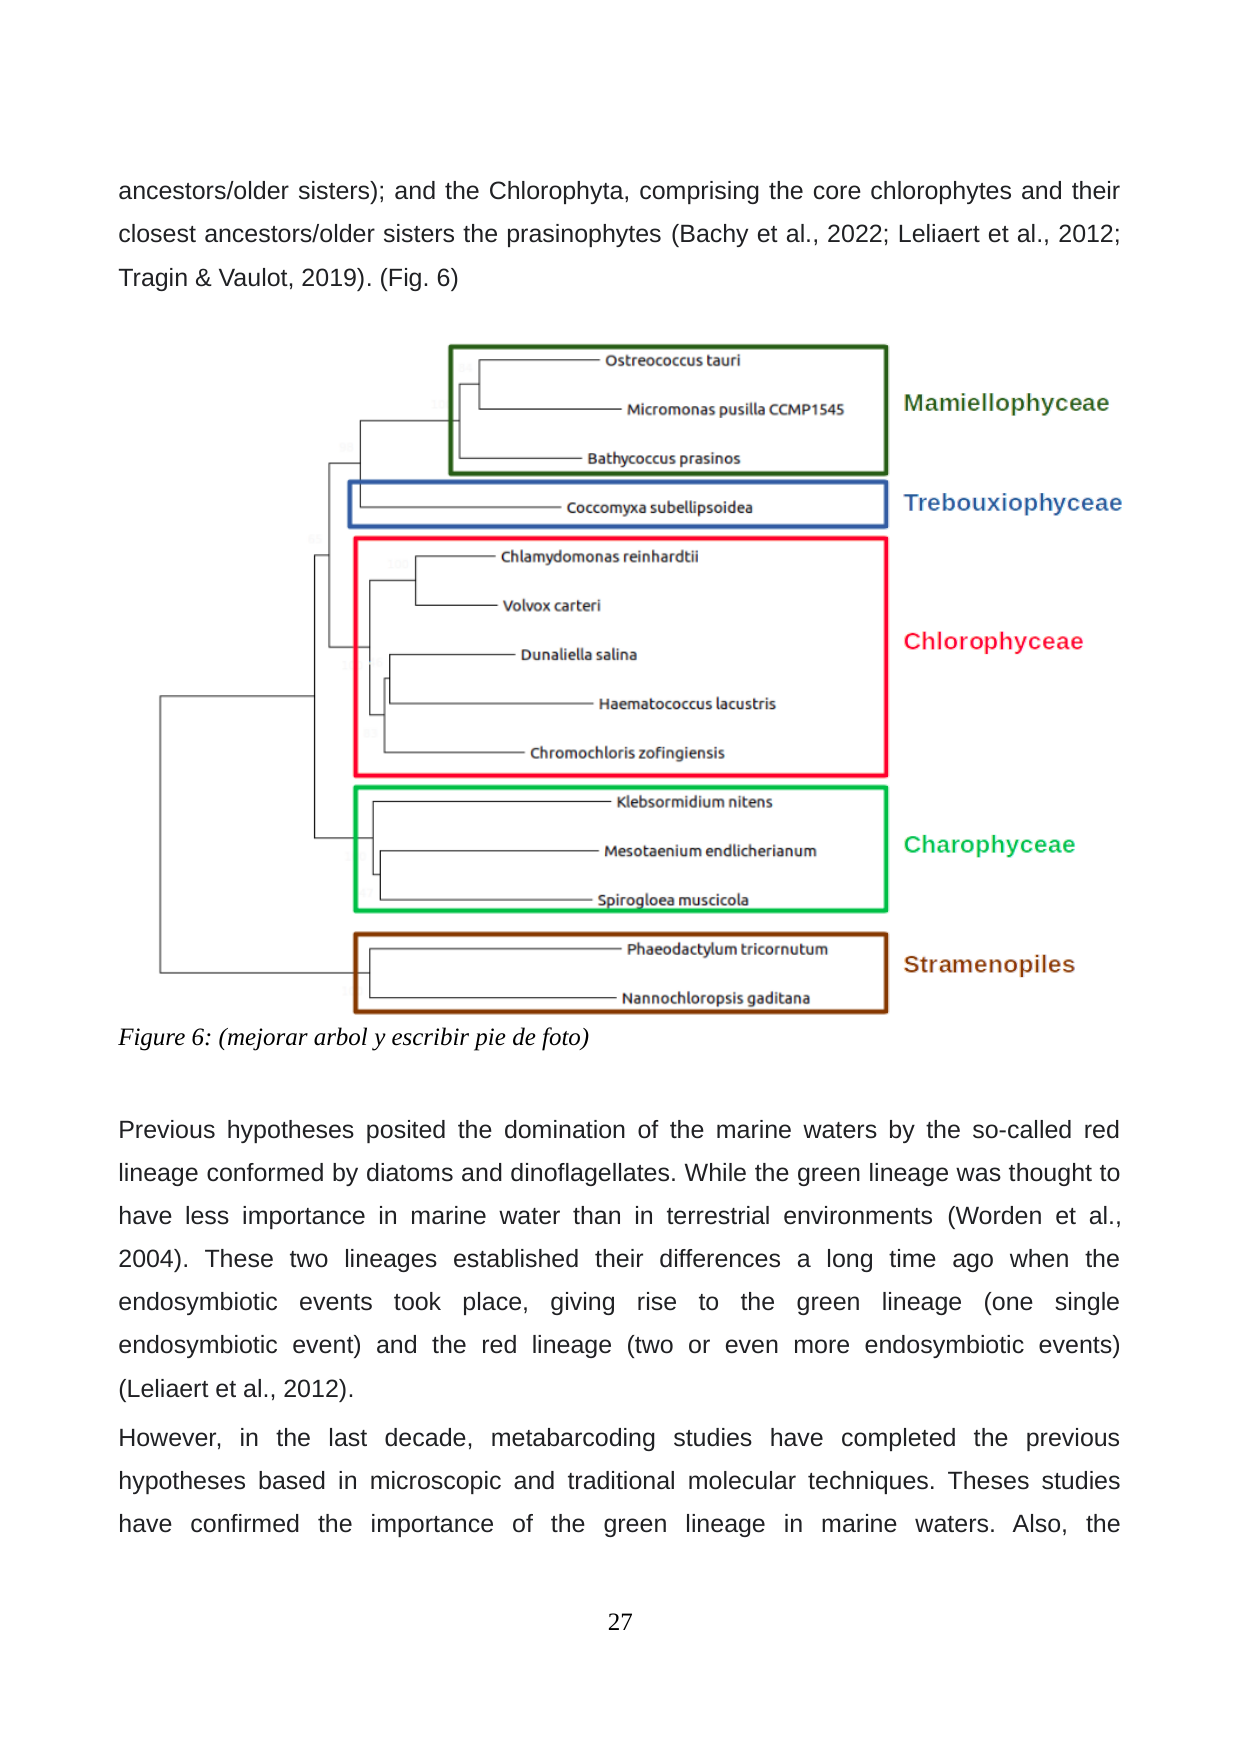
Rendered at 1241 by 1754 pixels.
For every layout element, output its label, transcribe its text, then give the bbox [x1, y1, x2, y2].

text Previous hypotheses posited the domination of the marine waters by the so-called red lineage conformed by diatoms and dinoflagellates. While the green lineage was thought to have less importance in marine water than in terrestrial environments (Worden et al., 2004)⁠. These two lineages established their differences a long time ago when the endosymbiotic events took place, giving rise to the green lineage (one single endosymbiotic event) and the red lineage (two or even more endosymbiotic events) (Leliaert et al., 2012)⁠. [118, 1115, 1122, 1402]
picture [118, 324, 1123, 1023]
text However, in the last decade, metabarcoding studies have completed the previous hypotheses based in microscopic and traditional molecular techniques. Theses studies have confirmed the importance of the green lineage in marine waters. Also, the [118, 1423, 1122, 1538]
text Figure 6: (mejorar arbol y escribir pie de foto) [118, 1023, 1122, 1051]
text ancestors/older sisters); and the Chlorophyta, comprising the core chlorophytes and their closest ancestors/older sisters the prasinophytes (Bachy et al., 2022; Leliaert et al., 2012; Tragin & Vaulot, 2019)⁠. (Fig. 6) [118, 176, 1122, 291]
